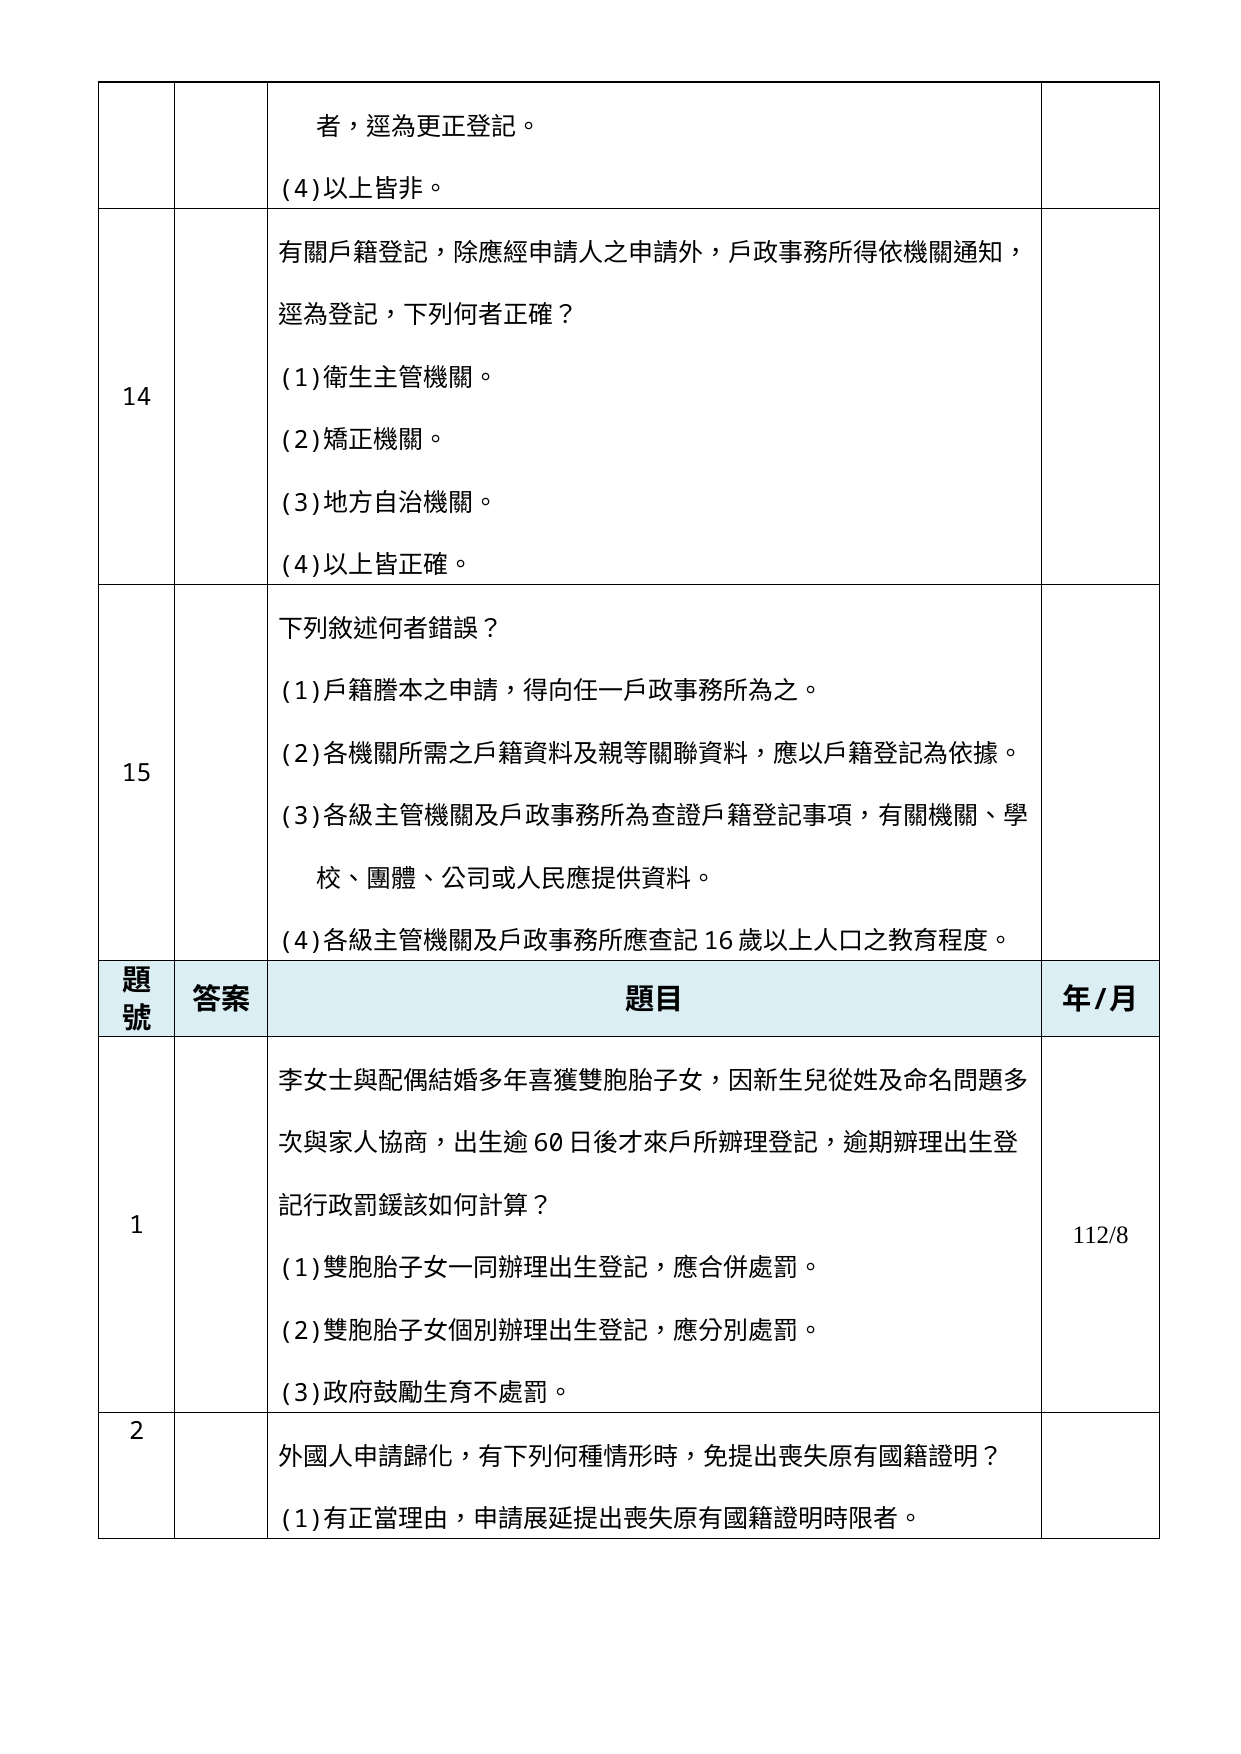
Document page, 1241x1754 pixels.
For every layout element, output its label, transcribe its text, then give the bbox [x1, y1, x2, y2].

table_cell [175, 1037, 267, 1412]
table_cell 1 [99, 1037, 174, 1412]
table_cell [99, 83, 174, 207]
table_cell 2 [99, 1413, 174, 1538]
table_cell 14 [99, 209, 174, 583]
table_cell 題號 [99, 961, 174, 1036]
table_cell 外國人申請歸化，有下列何種情形時，免提出喪失原有國籍證明？(1)有正當理由，申請展延提出喪失原有國籍證明時限者。 [268, 1413, 1041, 1538]
table_cell 者，逕為更正登記。 (4)以上皆非。 [268, 83, 1041, 207]
table_cell 15 [99, 585, 174, 959]
table_cell [1042, 1413, 1159, 1538]
table_cell [175, 209, 267, 583]
table_cell 下列敘述何者錯誤？ (1)戶籍謄本之申請，得向任一戶政事務所為之。 (2)各機關所需之戶籍資料及親等關聯資料，應以戶籍登記為依據。 (3)各級主管機關及戶政事務所為查證戶籍登記事項，有關機關、學校、團體、公司或人民應提供資料。 (4)各級主管機關及戶政事務所應查記16歲以上人口之教育程度。 [268, 585, 1041, 959]
table_cell [175, 585, 267, 959]
table_cell 112/8 [1042, 1037, 1159, 1412]
table_cell [1042, 209, 1159, 583]
table_cell [175, 1413, 267, 1538]
table_cell 題目 [268, 961, 1041, 1036]
table_cell [175, 83, 267, 207]
table_cell 李女士與配偶結婚多年喜獲雙胞胎子女，因新生兒從姓及命名問題多次與家人協商，出生逾60日後才來戶所辧理登記，逾期辧理出生登記行政罰鍰該如何計算？ (1)雙胞胎子女一同辦理出生登記，應合併處罰。 (2)雙胞胎子女個別辦理出生登記，應分別處罰。 (3)政府鼓勵生育不處罰。 [268, 1037, 1041, 1412]
table_cell 答案 [175, 961, 267, 1036]
table_cell 年/月 [1042, 961, 1159, 1036]
table_cell 有關戶籍登記，除應經申請人之申請外，戶政事務所得依機關通知，逕為登記，下列何者正確？ (1)衛生主管機關。 (2)矯正機關。 (3)地方自治機關。 (4)以上皆正確。 [268, 209, 1041, 583]
table_cell [1042, 585, 1159, 959]
table_cell [1042, 83, 1159, 207]
